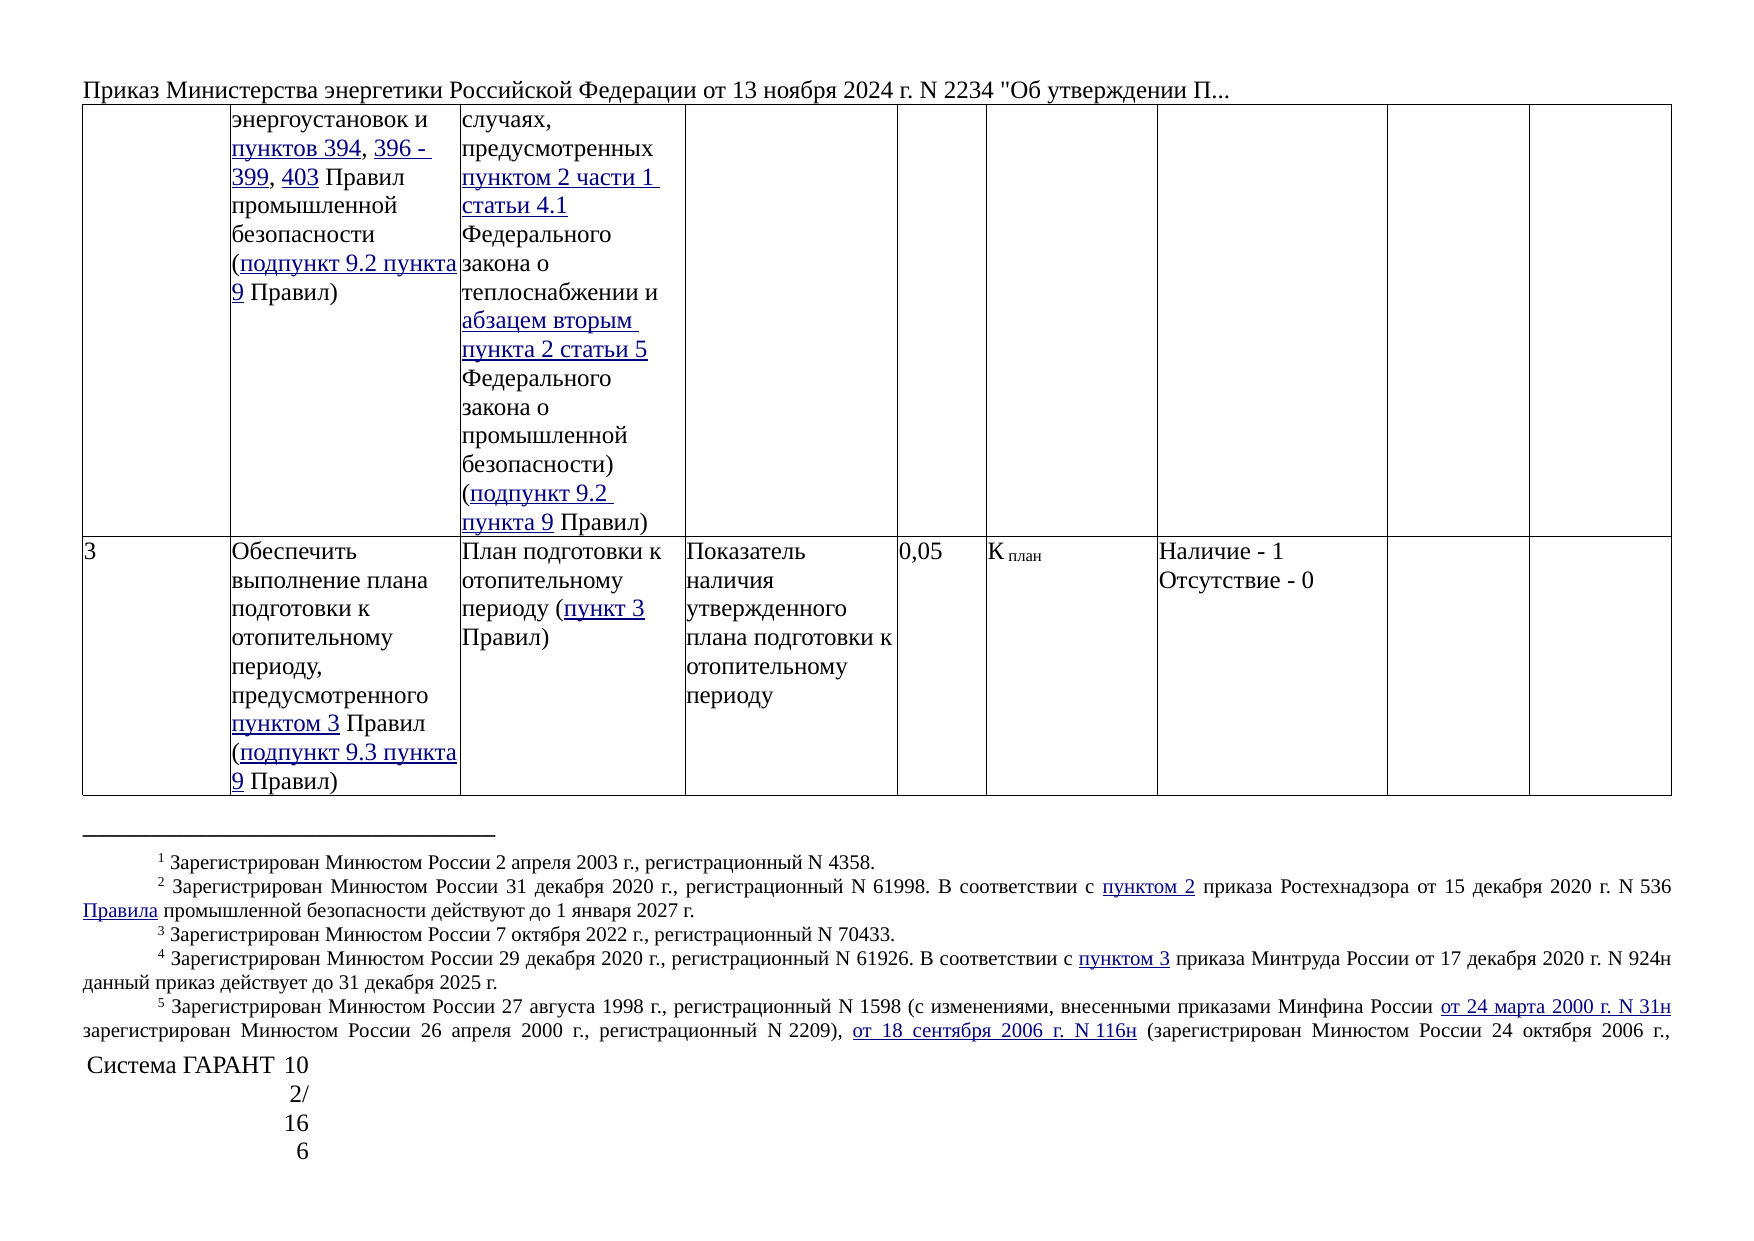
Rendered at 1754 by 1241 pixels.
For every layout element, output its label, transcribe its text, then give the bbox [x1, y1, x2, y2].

table_cell 3 [83, 537, 230, 795]
table_cell [987, 105, 1157, 536]
table_cell [1158, 105, 1387, 536]
table_cell энергоустановок и пунктов 394, 396 - 399, 403 Правил промышленной безопасности (подпункт 9.2 пункта 9 Правил) [231, 105, 460, 536]
table_cell План подготовки к отопительному периоду (пункт 3 Правил) [461, 537, 685, 795]
table_cell [1530, 105, 1671, 536]
table_cell [686, 105, 897, 536]
text 1 Зарегистрирован Минюстом России 2 апреля 2003 г., регистрационный N 4358. [83, 850, 1671, 874]
table_cell случаях, предусмотренных пунктом 2 части 1 статьи 4.1 Федерального закона о теплоснабжении и абзацем вторым пункта 2 статьи 5 Федерального закона о промышленной безопасности) (подпункт 9.2 пункта 9 Правил) [461, 105, 685, 536]
table_cell 0,05 [898, 537, 986, 795]
table_cell [83, 105, 230, 536]
table_cell Обеспечить выполнение плана подготовки к отопительному периоду, предусмотренного пунктом 3 Правил (подпункт 9.3 пункта 9 Правил) [231, 537, 460, 795]
table_cell Наличие - 1 Отсутствие - 0 [1158, 537, 1387, 795]
text ────────────────────────────── [83, 824, 1671, 850]
text 2 Зарегистрирован Минюстом России 31 декабря 2020 г., регистрационный N 61998. В соответствии с пунктом 2 приказа Ростехнадзора от 15 декабря 2020 г. N 536 Правила промышленной безопасности действуют до 1 января 2027 г. [83, 874, 1671, 922]
table_cell Показатель наличия утвержденного плана подготовки к отопительному периоду [686, 537, 897, 795]
table_cell [1388, 105, 1529, 536]
table_cell [1388, 537, 1529, 795]
table_cell [1530, 537, 1671, 795]
text 4 Зарегистрирован Минюстом России 29 декабря 2020 г., регистрационный N 61926. В соответствии с пунктом 3 приказа Минтруда России от 17 декабря 2020 г. N 924н данный приказ действует до 31 декабря 2025 г. [83, 946, 1671, 994]
text 3 Зарегистрирован Минюстом России 7 октября 2022 г., регистрационный N 70433. [83, 922, 1671, 946]
table_cell [898, 105, 986, 536]
text 5 Зарегистрирован Минюстом России 27 августа 1998 г., регистрационный N 1598 (с изменениями, внесенными приказами Минфина России от 24 марта 2000 г. N 31н зарегистрирован Минюстом России 26 апреля 2000 г., регистрационный N 2209), от 18 сентября 2006 г. N 116н (зарегистрирован Минюстом России 24 октября 2006 г., [83, 994, 1671, 1042]
table_cell К план [987, 537, 1157, 795]
